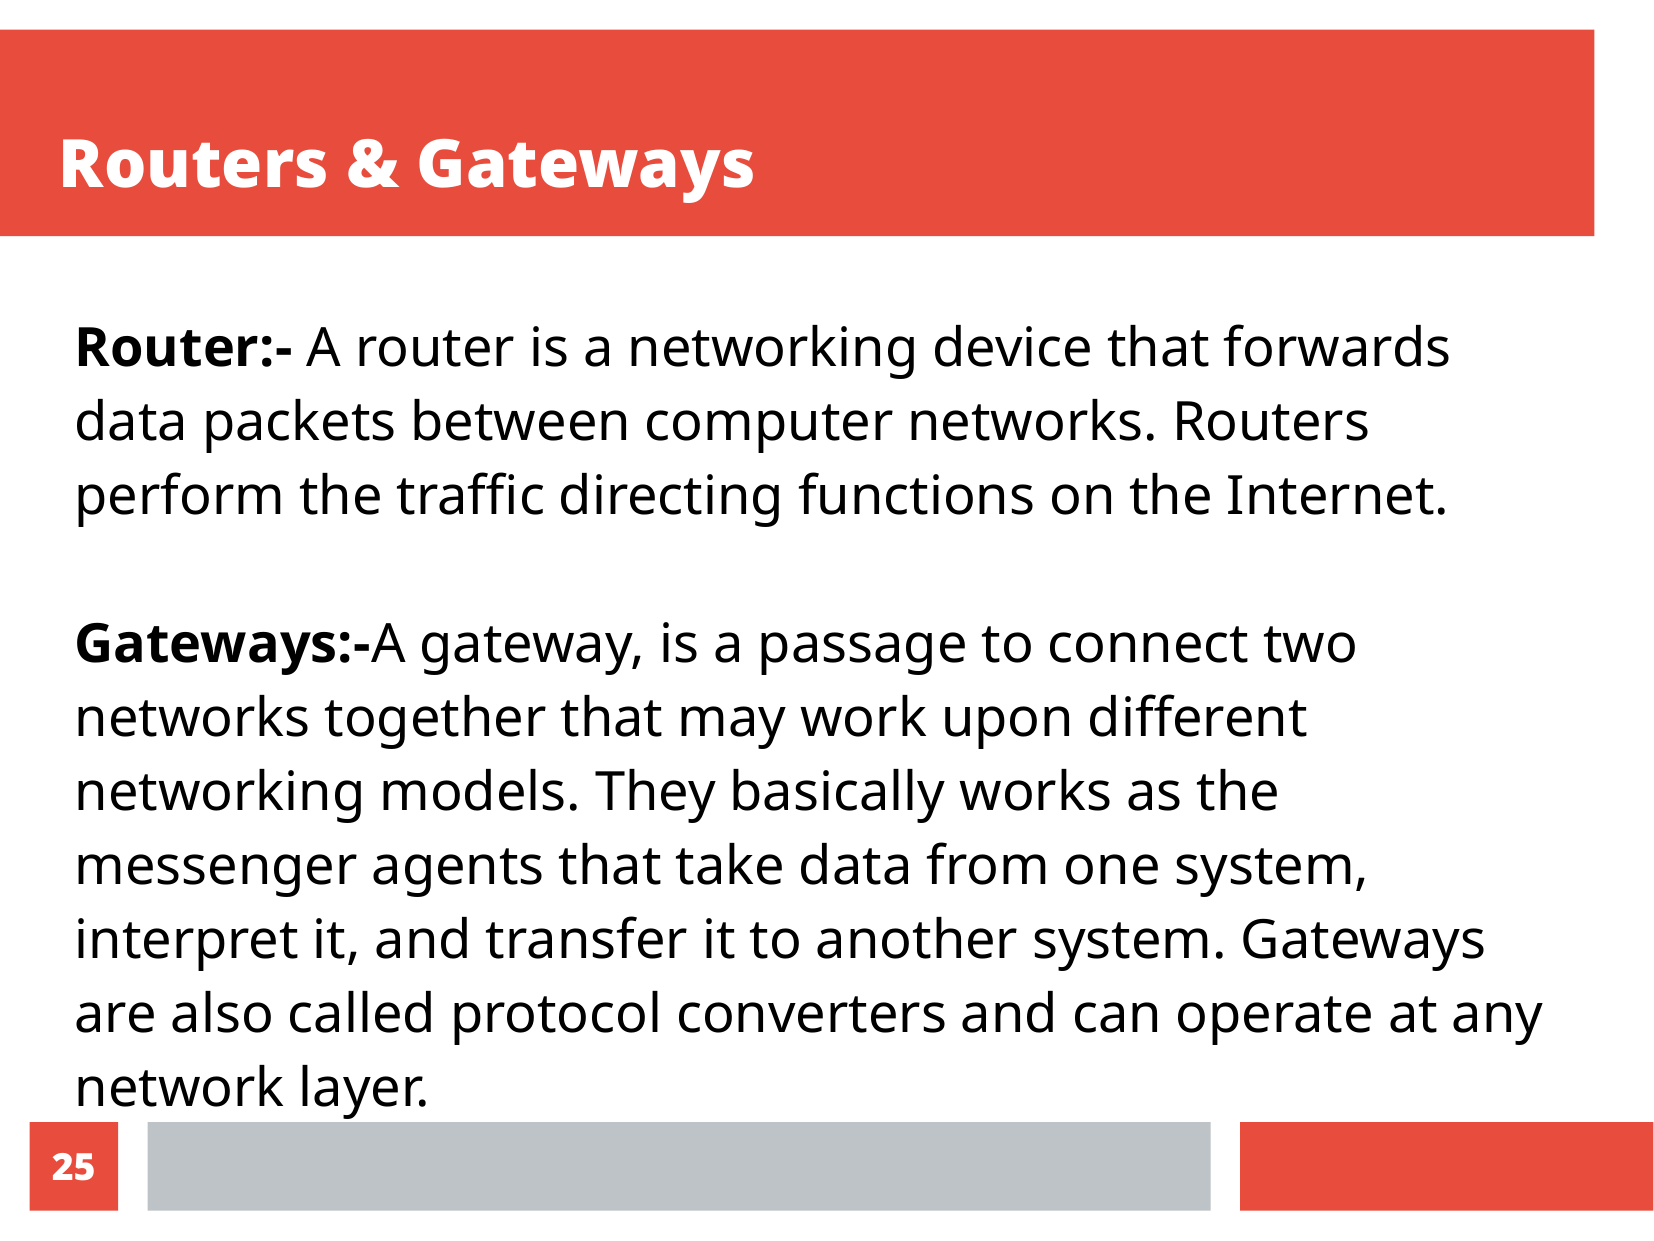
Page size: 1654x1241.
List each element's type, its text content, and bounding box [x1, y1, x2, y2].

title Routers & Gateways [59, 59, 1595, 207]
text_box Router:- A router is a networking device that forwards data packets between computer networks. Routers perform the traffic directing functions on the Internet. Gateways:-A gateway, is a passage to connect two networks together that may work upon different networking models. They basically works as the messenger agents that take data from one system, interpret it, and transfer it to another system. Gateways are also called protocol converters and can operate at any network layer. [59, 301, 1581, 1205]
